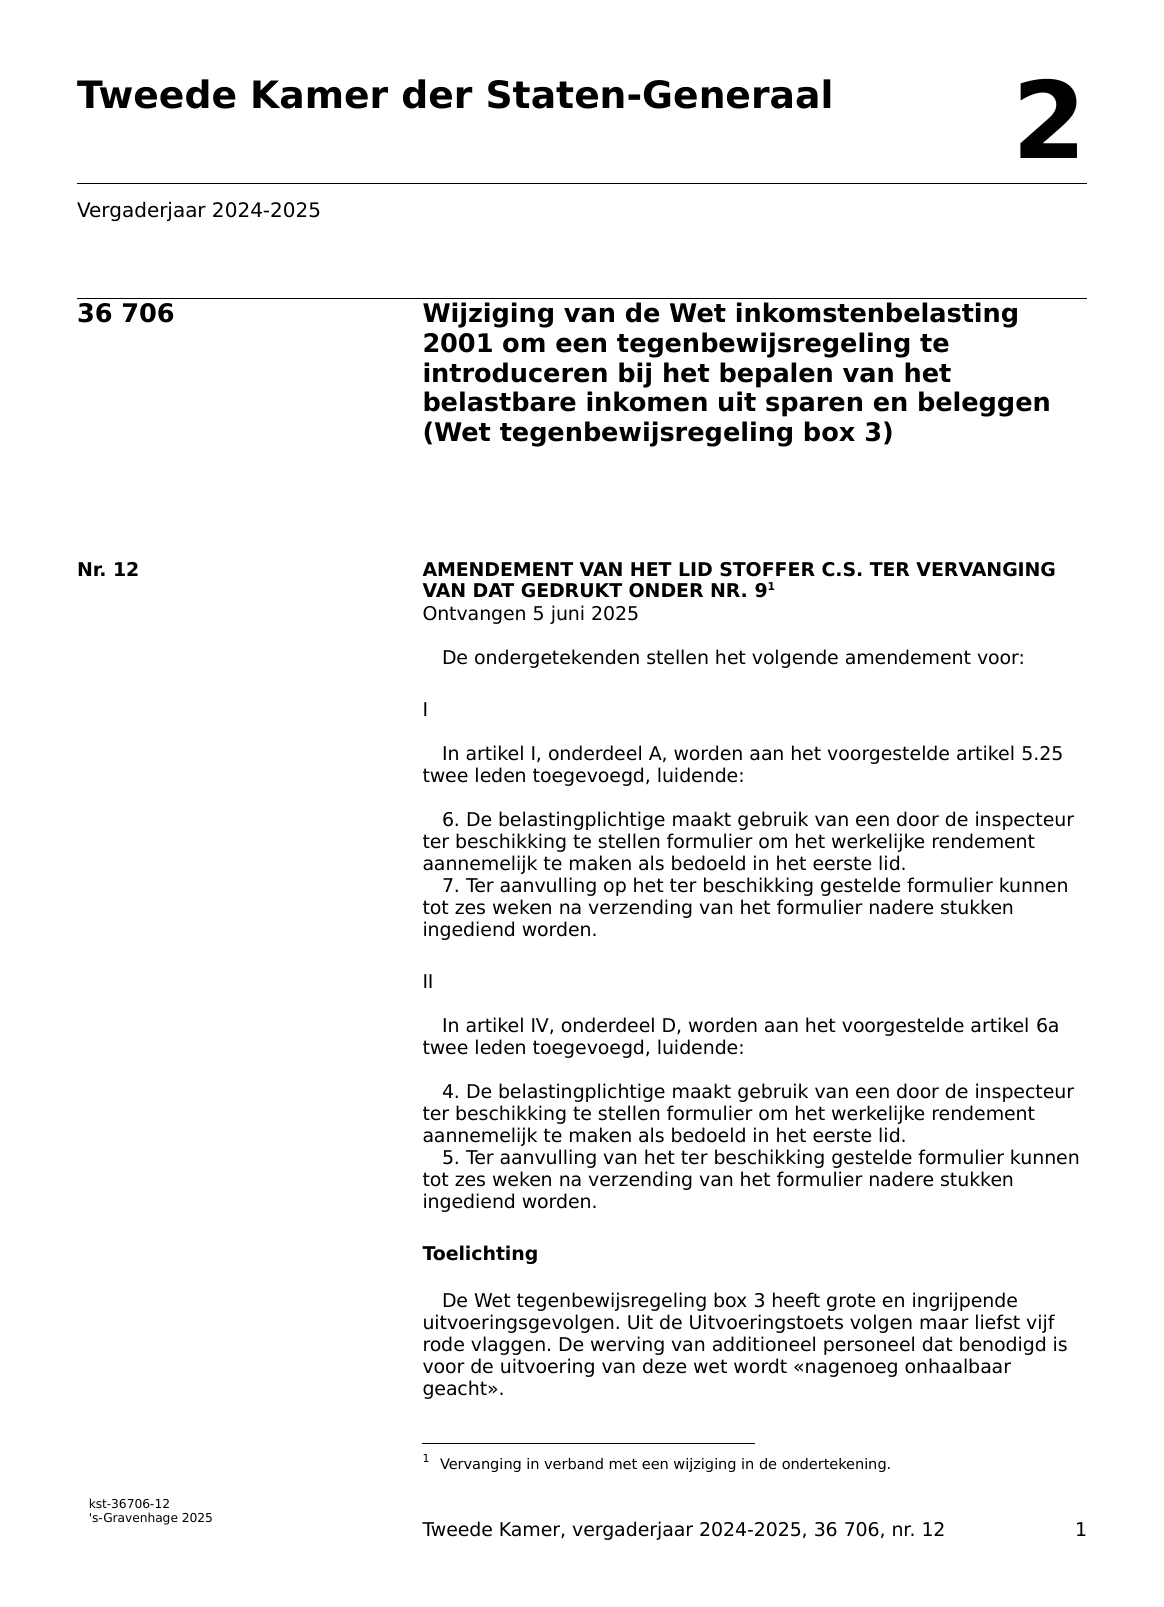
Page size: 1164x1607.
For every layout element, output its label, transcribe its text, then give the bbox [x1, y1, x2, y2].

table_header 2 [886, 59, 1087, 183]
subtitle Nr. 12 AMENDEMENT VAN HET LID STOFFER C.S. TER VERVANGING VAN DAT GEDRUKT ONDER NR. 9 [77, 558, 1087, 602]
text kst-36706-12 [88, 1497, 323, 1511]
text 4. De belastingplichtige maakt gebruik van een door de inspecteur ter beschikking te stellen formulier om het werkelijke rendement aannemelijk te maken als bedoeld in het eerste lid. [422, 1081, 1087, 1147]
text In artikel IV, onderdeel D, worden aan het voorgestelde artikel 6a twee leden toegevoegd, luidende: [422, 1015, 1087, 1059]
text Vervanging in verband met een wijziging in de ondertekening. [422, 1452, 1087, 1474]
text In artikel I, onderdeel A, worden aan het voorgestelde artikel 5.25 twee leden toegevoegd, luidende: [422, 743, 1087, 787]
text 5. Ter aanvulling van het ter beschikking gestelde formulier kunnen tot zes weken na verzending van het formulier nadere stukken ingediend worden. [422, 1147, 1087, 1213]
text 6. De belastingplichtige maakt gebruik van een door de inspecteur ter beschikking te stellen formulier om het werkelijke rendement aannemelijk te maken als bedoeld in het eerste lid. [422, 809, 1087, 875]
table_header Tweede Kamer der Staten-Generaal [77, 59, 886, 183]
text 7. Ter aanvulling op het ter beschikking gestelde formulier kunnen tot zes weken na verzending van het formulier nadere stukken ingediend worden. [422, 875, 1087, 941]
text De Wet tegenbewijsregeling box 3 heeft grote en ingrijpende uitvoeringsgevolgen. Uit de Uitvoeringstoets volgen maar liefst vijf rode vlaggen. De werving van additioneel personeel dat benodigd is voor de uitvoering van deze wet wordt «nagenoeg onhaalbaar geacht». [422, 1290, 1087, 1400]
subtitle Toelichting [422, 1243, 1087, 1265]
subtitle 36 706 Wijziging van de Wet inkomstenbelasting 2001 om een tegenbewijsregeling te introduceren bij het bepalen van het belastbare inkomen uit sparen en beleggen (Wet tegenbewijsregeling box 3) [77, 299, 1087, 447]
text Ontvangen 5 juni 2025 [422, 602, 1087, 624]
text De ondergetekenden stellen het volgende amendement voor: [422, 647, 1087, 668]
subtitle I [422, 698, 1087, 721]
table_cell Vergaderjaar 2024-2025 [77, 184, 1087, 298]
text 's-Gravenhage 2025 [88, 1511, 323, 1525]
subtitle II [422, 971, 1087, 993]
